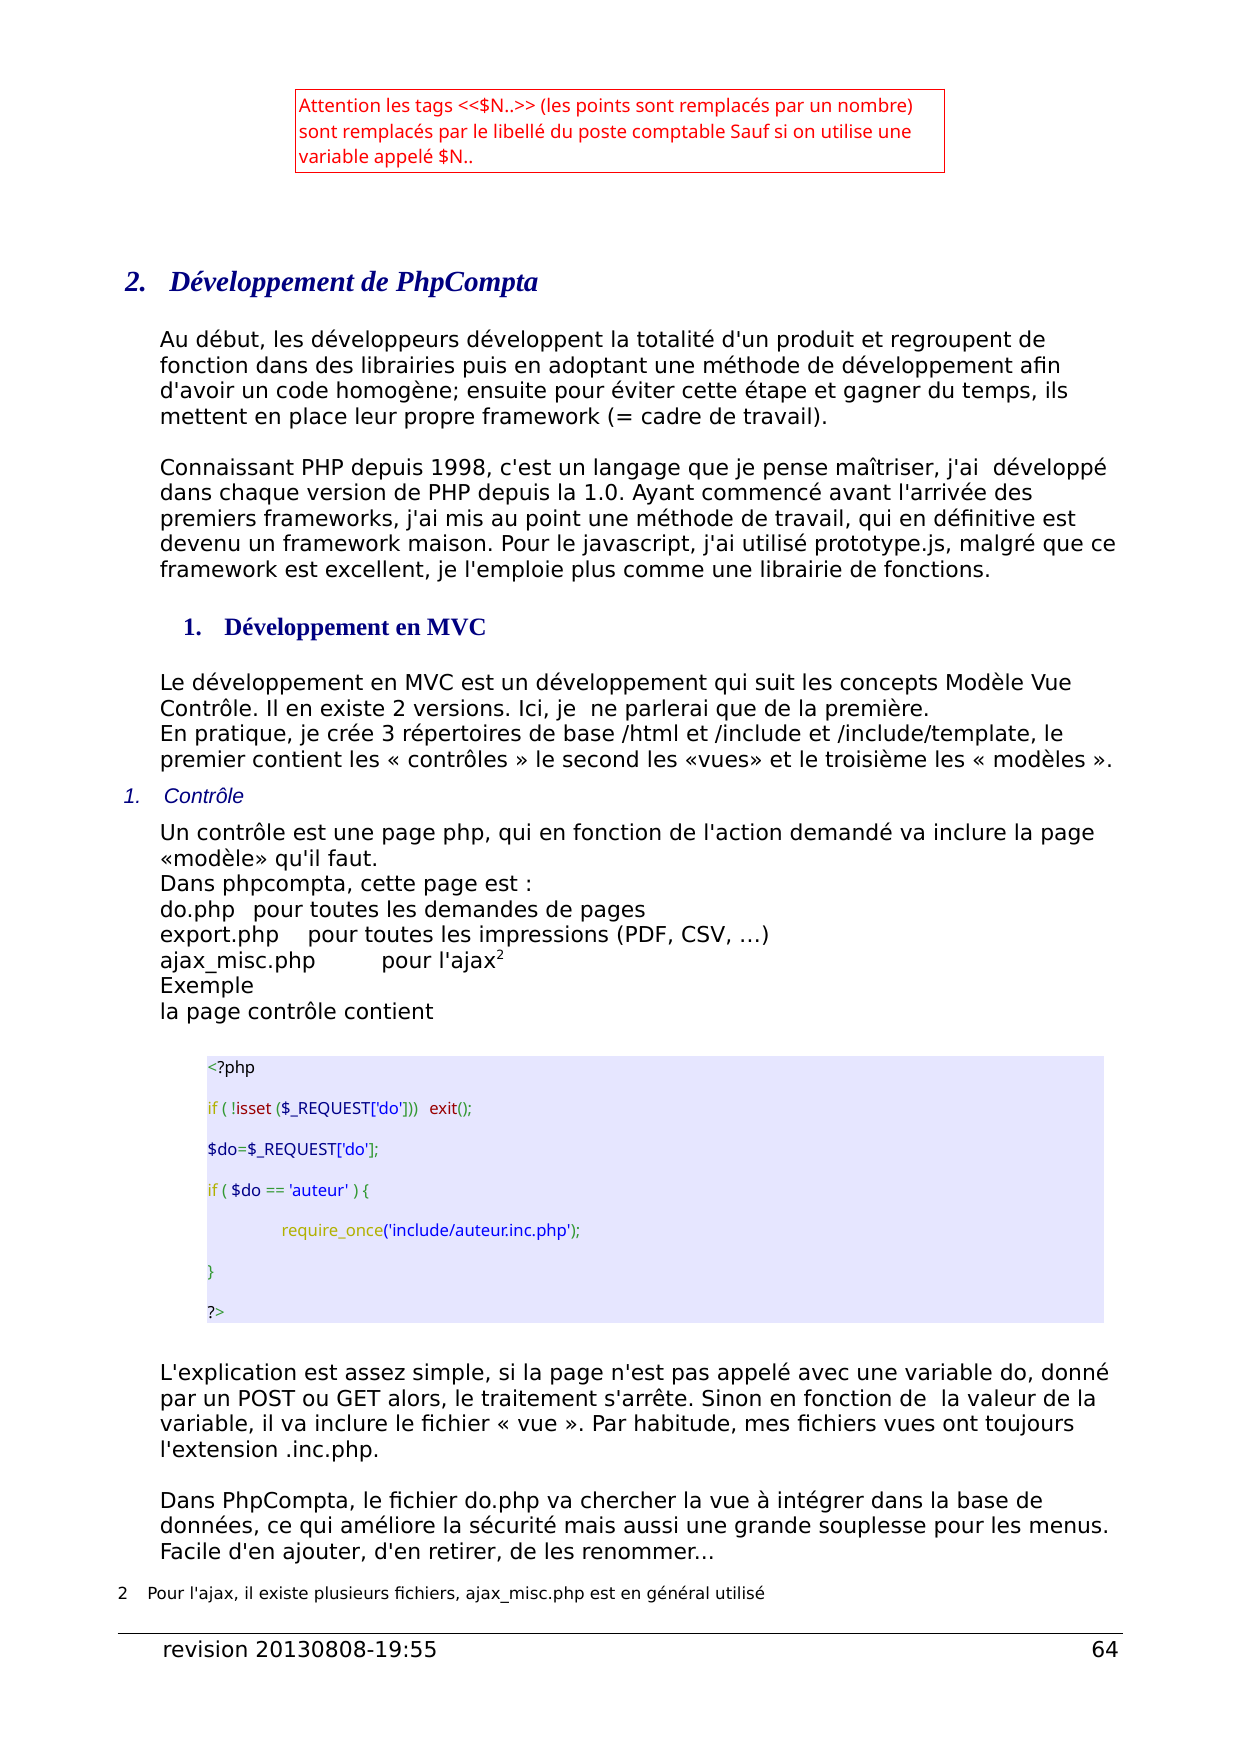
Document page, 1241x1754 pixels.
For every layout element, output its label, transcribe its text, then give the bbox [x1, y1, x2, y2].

text Le développement en MVC est un développement qui suit les concepts Modèle Vue Contrôle. Il en existe 2 versions. Ici, je ne parlerai que de la première. [159, 670, 1123, 721]
text do.php pour toutes les demandes de pages [159, 897, 1123, 922]
text if ( !isset ($_REQUEST['do'])) exit(); [207, 1097, 1104, 1119]
text Attention les tags <<$N..>> (les points sont remplacés par un nombre) sont remplacés par le libellé du poste comptable Sauf si on utilise une variable appelé $N.. [296, 90, 944, 172]
text require_once('include/auteur.inc.php'); [207, 1219, 1104, 1242]
text Un contrôle est une page php, qui en fonction de l'action demandé va inclure la page «modèle» qu'il faut. [159, 820, 1123, 871]
text if ( $do == 'auteur' ) { [207, 1178, 1104, 1201]
subtitle Développement de PhpCompta [117, 264, 1123, 298]
text L'explication est assez simple, si la page n'est pas appelé avec une variable do, donné par un POST ou GET alors, le traitement s'arrête. Sinon en fonction de la valeur de la variable, il va inclure le fichier « vue ». Par habitude, mes fichiers vues ont toujours l'extension .inc.php. [159, 1361, 1123, 1463]
subtitle Contrôle [117, 784, 1123, 808]
text ajax_misc.php pour l'ajax [159, 948, 1123, 973]
text Dans phpcompta, cette page est : [159, 871, 1123, 897]
text export.php pour toutes les impressions (PDF, CSV, …) [159, 922, 1123, 948]
text Au début, les développeurs développent la totalité d'un produit et regroupent de fonction dans des librairies puis en adoptant une méthode de développement afin d'avoir un code homogène; ensuite pour éviter cette étape et gagner du temps, ils mettent en place leur propre framework (= cadre de travail). [159, 327, 1123, 429]
text <?php [207, 1056, 1104, 1079]
text la page contrôle contient [159, 999, 1123, 1024]
text En pratique, je crée 3 répertoires de base /html et /include et /include/template, le premier contient les « contrôles » le second les «vues» et le troisième les « modèles ». [159, 721, 1123, 772]
text Dans PhpCompta, le fichier do.php va chercher la vue à intégrer dans la base de données, ce qui améliore la sécurité mais aussi une grande souplesse pour les menus. Facile d'en ajouter, d'en retirer, de les renommer... [159, 1488, 1123, 1565]
text } [207, 1259, 1104, 1282]
text Connaissant PHP depuis 1998, c'est un langage que je pense maîtriser, j'ai développé dans chaque version de PHP depuis la 1.0. Ayant commencé avant l'arrivée des premiers frameworks, j'ai mis au point une méthode de travail, qui en définitive est devenu un framework maison. Pour le javascript, j'ai utilisé prototype.js, malgré que ce framework est excellent, je l'emploie plus comme une librairie de fonctions. [159, 455, 1123, 582]
text $do=$_REQUEST['do']; [207, 1137, 1104, 1160]
subtitle Développement en MVC [177, 612, 1123, 641]
text ?> [207, 1300, 1104, 1323]
text Pour l'ajax, il existe plusieurs fichiers, ajax_misc.php est en général utilisé [117, 1584, 1123, 1603]
text Exemple [159, 973, 1123, 999]
